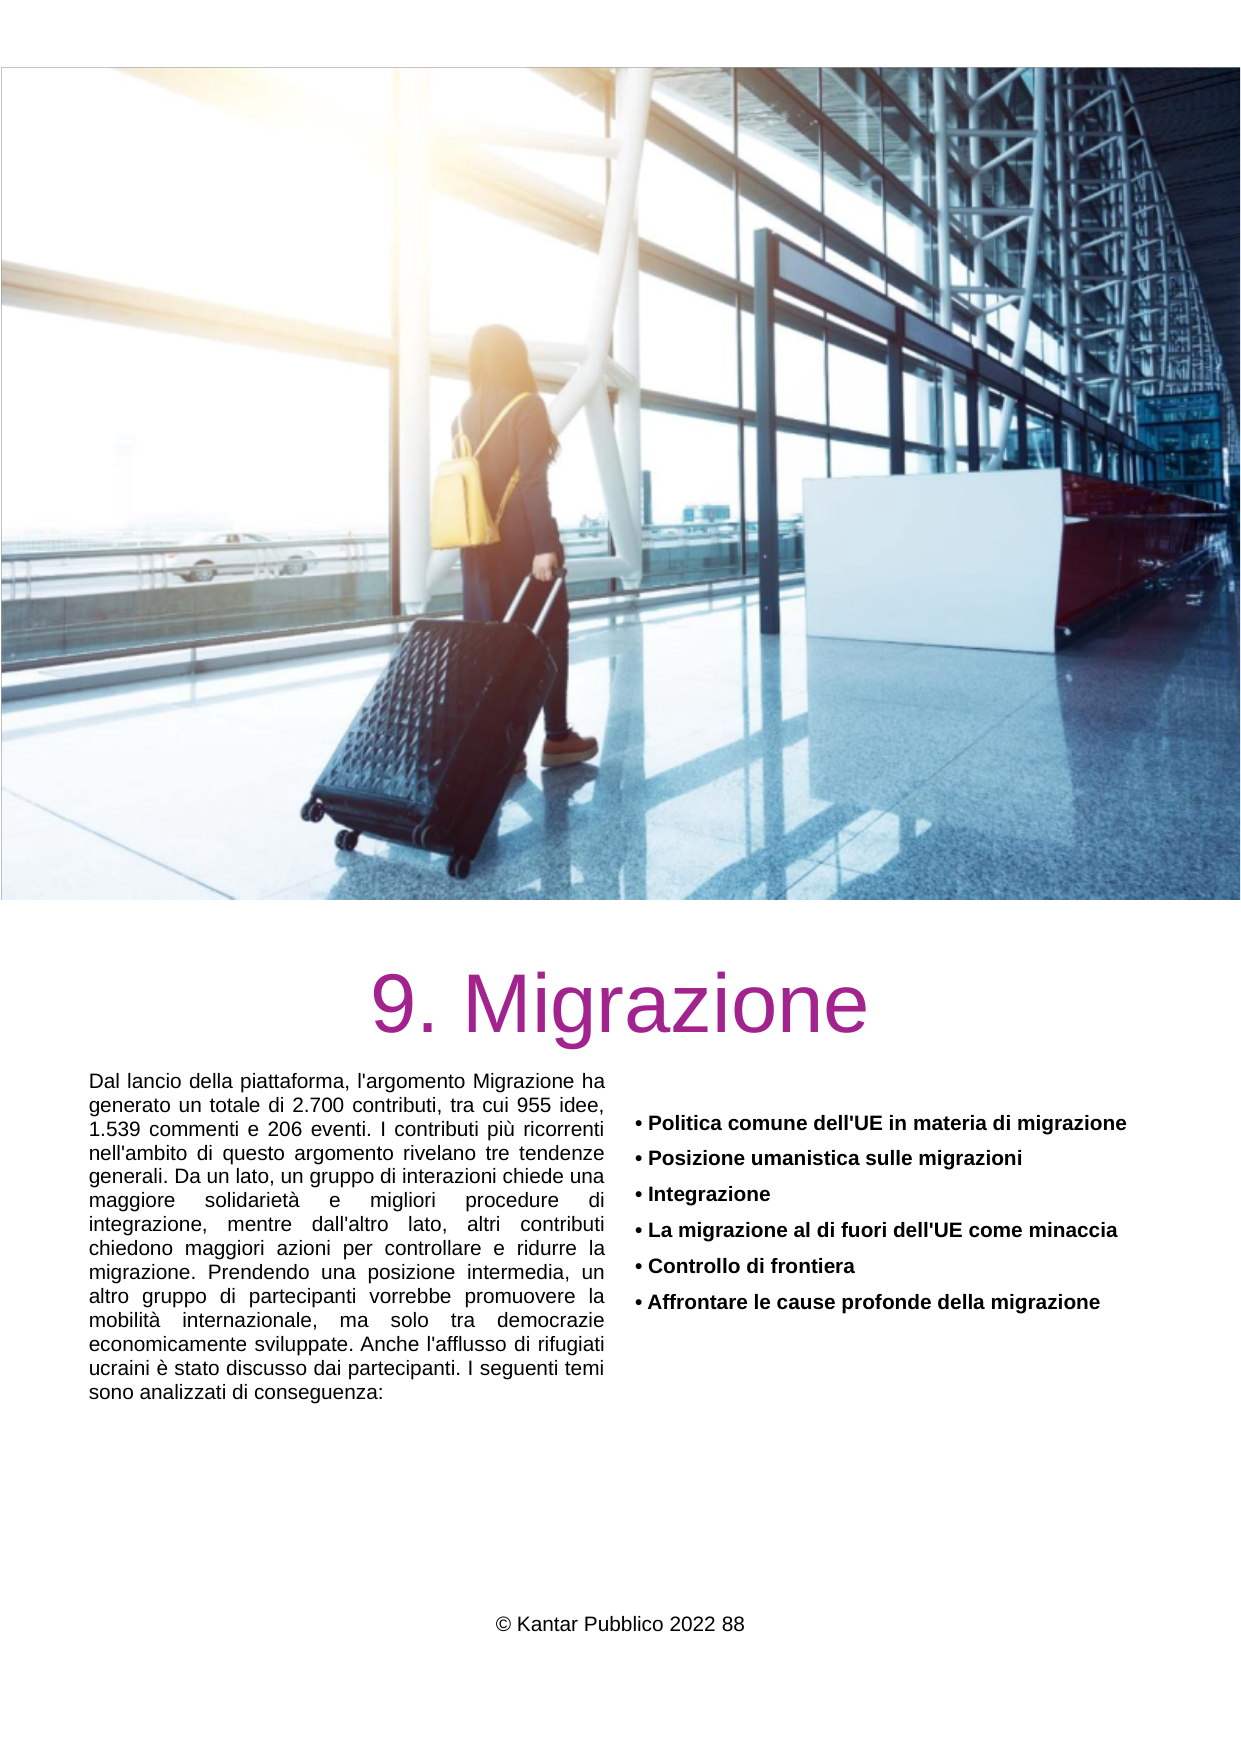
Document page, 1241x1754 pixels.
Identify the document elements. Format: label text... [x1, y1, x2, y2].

text • Politica comune dell'UE in materia di migrazione [635, 1110, 1152, 1134]
text • Posizione umanistica sulle migrazioni [635, 1146, 1152, 1170]
text • La migrazione al di fuori dell'UE come minaccia [635, 1218, 1152, 1242]
text • Affrontare le cause profonde della migrazione [635, 1289, 1152, 1313]
text Dal lancio della piattaforma, l'argomento Migrazione ha generato un totale di 2.700 contributi, tra cui 955 idee, 1.539 commenti e 206 eventi. I contributi più ricorrenti nell'ambito di questo argomento rivelano tre tendenze generali. Da un lato, un gruppo di interazioni chiede una maggiore solidarietà e migliori procedure di integrazione, mentre dall'altro lato, altri contributi chiedono maggiori azioni per controllare e ridurre la migrazione. Prendendo una posizione intermedia, un altro gruppo di partecipanti vorrebbe promuovere la mobilità internazionale, ma solo tra democrazie economicamente sviluppate. Anche l'afflusso di rifugiati ucraini è stato discusso dai partecipanti. I seguenti temi sono analizzati di conseguenza: [88, 1068, 605, 1404]
picture [0, 67, 1241, 900]
text • Integrazione [635, 1182, 1152, 1206]
text • Controllo di frontiera [635, 1254, 1152, 1278]
subtitle 9. Migrazione [88, 954, 1152, 1050]
